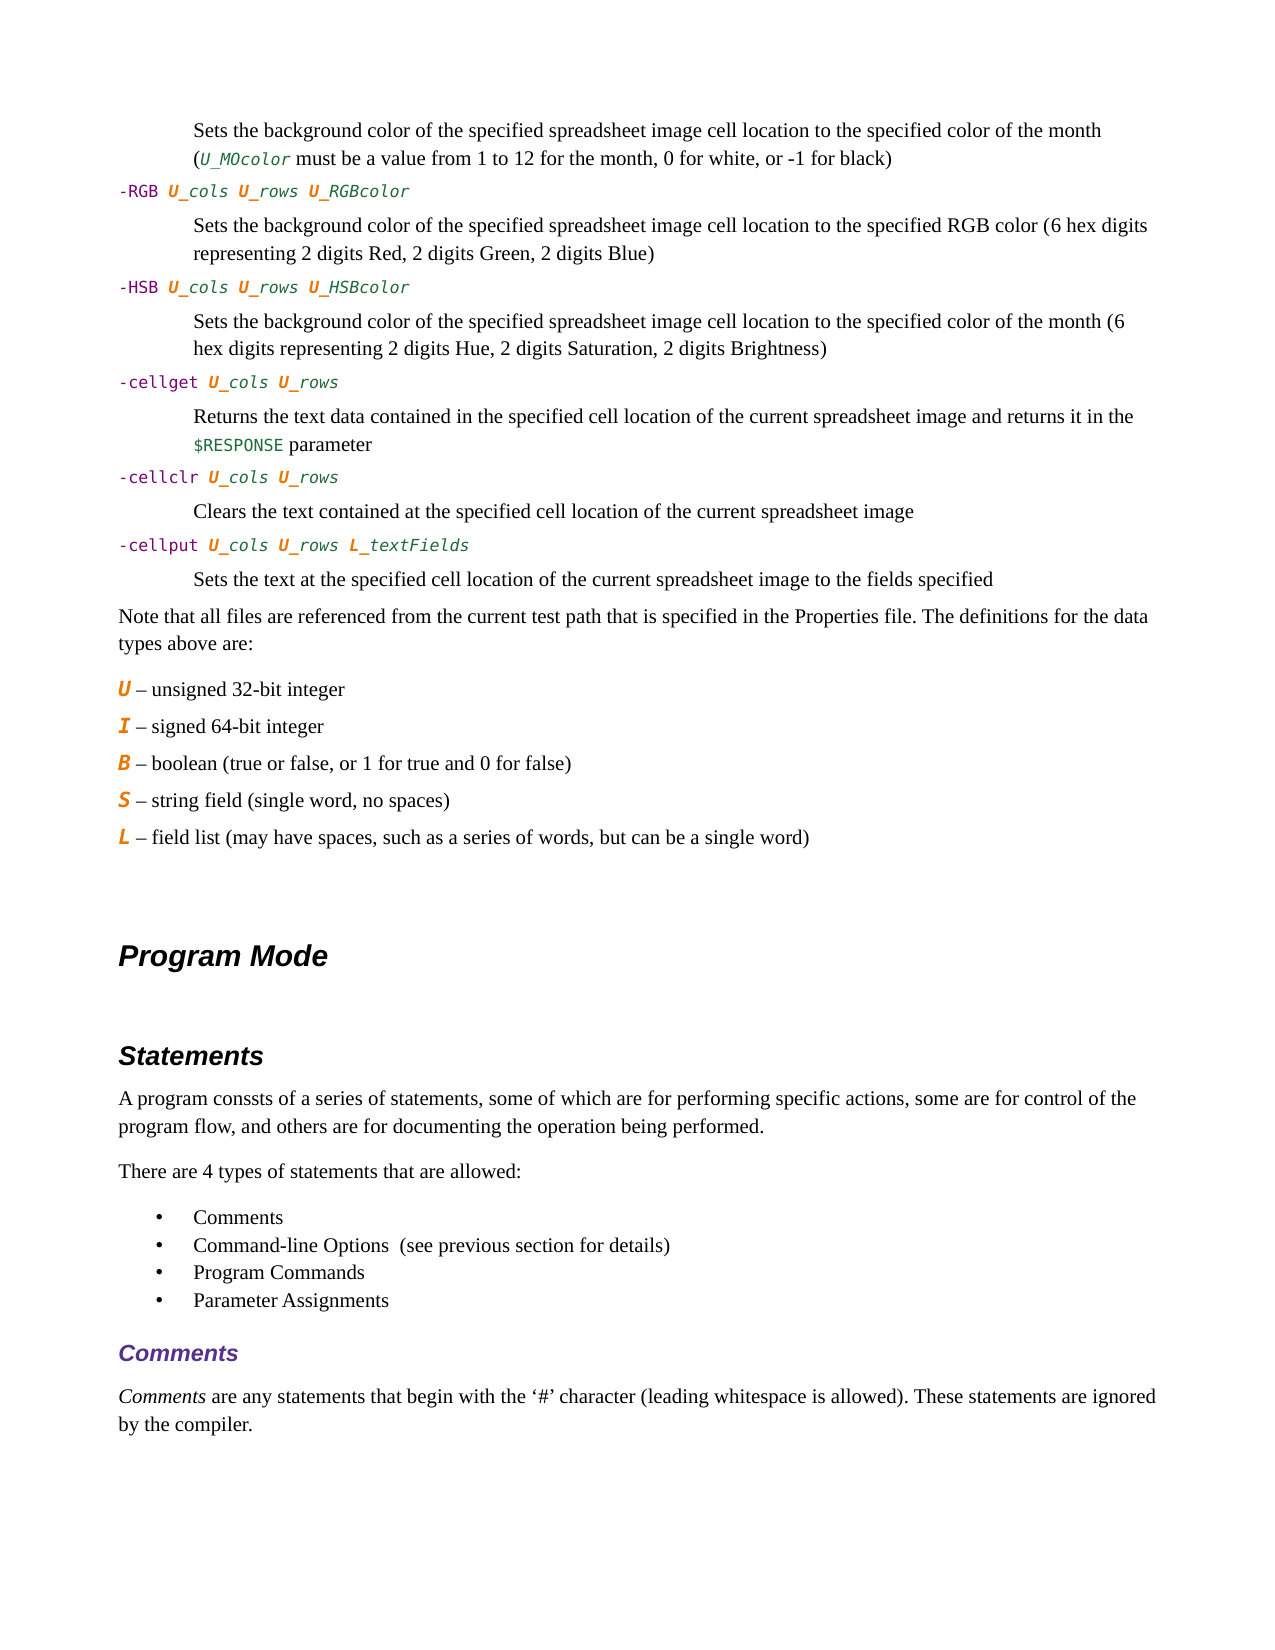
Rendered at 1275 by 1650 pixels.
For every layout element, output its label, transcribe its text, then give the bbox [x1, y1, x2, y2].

subtitle -cellget U_cols U_rows [118, 373, 1157, 392]
subtitle B – boolean (true or false, or 1 for true and 0 for false) [118, 751, 1157, 775]
subtitle There are 4 types of statements that are allowed: [118, 1159, 1157, 1183]
subtitle S – string field (single word, no spaces) [118, 788, 1157, 812]
subtitle Command-line Options (see previous section for details) [156, 1233, 1157, 1257]
subtitle -cellput U_cols U_rows L_textFields [118, 536, 1157, 555]
subtitle Clears the text contained at the specified cell location of the current spreadsheet image [193, 499, 1157, 523]
subtitle Parameter Assignments [156, 1288, 1157, 1312]
subtitle A program conssts of a series of statements, some of which are for performing specific actions, some are for control of the program flow, and others are for documenting the operation being performed. [118, 1086, 1157, 1138]
subtitle I – signed 64-bit integer [118, 714, 1157, 738]
subtitle Sets the background color of the specified spreadsheet image cell location to the specified color of the month (6 hex digits representing 2 digits Hue, 2 digits Saturation, 2 digits Brightness) [193, 309, 1157, 360]
subtitle Program Mode [118, 938, 1157, 973]
subtitle Comments are any statements that begin with the ‘#’ character (leading whitespace is allowed). These statements are ignored by the compiler. [118, 1384, 1157, 1436]
subtitle Sets the background color of the specified spreadsheet image cell location to the specified RGB color (6 hex digits representing 2 digits Red, 2 digits Green, 2 digits Blue) [193, 213, 1157, 265]
subtitle Comments [156, 1205, 1157, 1229]
subtitle Returns the text data contained in the specified cell location of the current spreadsheet image and returns it in the $RESPONSE parameter [193, 404, 1157, 456]
subtitle Sets the text at the specified cell location of the current spreadsheet image to the fields specified [193, 567, 1157, 591]
subtitle -HSB U_cols U_rows U_HSBcolor [118, 278, 1157, 297]
subtitle L – field list (may have spaces, such as a series of words, but can be a single word) [118, 825, 1157, 849]
subtitle Sets the background color of the specified spreadsheet image cell location to the specified color of the month (U_MOcolor must be a value from 1 to 12 for the month, 0 for white, or -1 for black) [193, 118, 1157, 170]
subtitle U – unsigned 32-bit integer [118, 677, 1157, 701]
subtitle Program Commands [156, 1260, 1157, 1284]
subtitle Statements [118, 1040, 1157, 1071]
subtitle -RGB U_cols U_rows U_RGBcolor [118, 182, 1157, 202]
subtitle Note that all files are referenced from the current test path that is specified in the Properties file. The definitions for the data types above are: [118, 604, 1157, 655]
subtitle Comments [118, 1339, 1157, 1366]
subtitle -cellclr U_cols U_rows [118, 468, 1157, 488]
